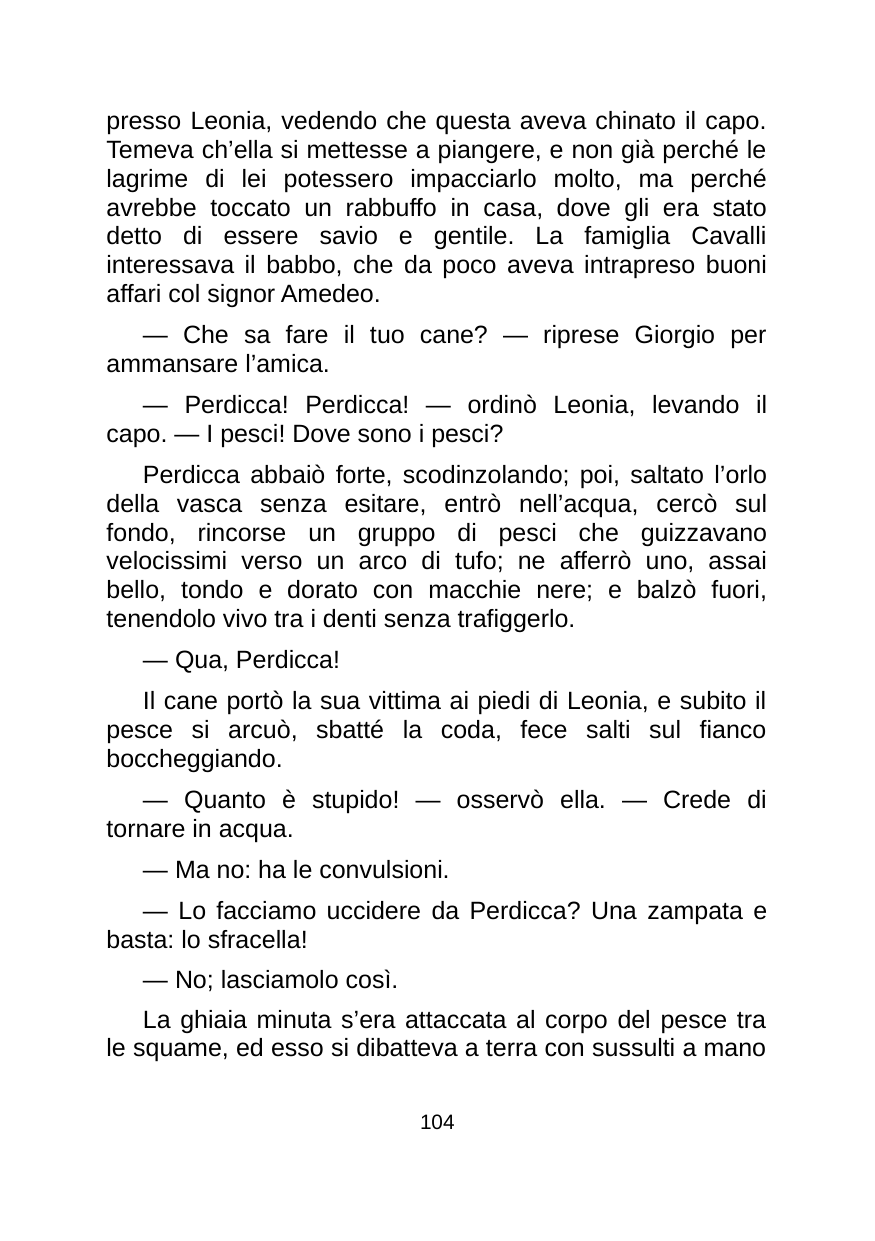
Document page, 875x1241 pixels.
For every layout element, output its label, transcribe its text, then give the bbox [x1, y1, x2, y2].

text — No; lasciamolo così. [106, 966, 768, 994]
text Il cane portò la sua vittima ai piedi di Leonia, e subito il pesce si arcuò, sbatté la coda, fece salti sul fianco boccheggiando. [106, 686, 768, 772]
text — Perdicca! Perdicca! — ordinò Leonia, levando il capo. — I pesci! Dove sono i pesci? [106, 390, 768, 447]
text — Lo facciamo uccidere da Perdicca? Una zampata e basta: lo sfracella! [106, 896, 768, 954]
text presso Leonia, vedendo che questa aveva chinato il capo. Temeva ch’ella si mettesse a piangere, e non già perché le lagrime di lei potessero impacciarlo molto, ma perché avrebbe toccato un rabbuffo in casa, dove gli era stato detto di essere savio e gentile. La famiglia Cavalli interessava il babbo, che da poco aveva intrapreso buoni affari col signor Amedeo. [106, 106, 768, 307]
text La ghiaia minuta s’era attaccata al corpo del pesce tra le squame, ed esso si dibatteva a terra con sussulti a mano [106, 1006, 768, 1062]
text Perdicca abbaiò forte, scodinzolando; poi, saltato l’orlo della vasca senza esitare, entrò nell’acqua, cercò sul fondo, rincorse un gruppo di pesci che guizzavano velocissimi verso un arco di tufo; ne afferrò uno, assai bello, tondo e dorato con macchie nere; e balzò fuori, tenendolo vivo tra i denti senza trafiggerlo. [106, 460, 768, 632]
text — Qua, Perdicca! [106, 645, 768, 674]
text — Ma no: ha le convulsioni. [106, 855, 768, 884]
text — Quanto è stupido! — osservò ella. — Crede di tornare in acqua. [106, 785, 768, 842]
text — Che sa fare il tuo cane? — riprese Giorgio per ammansare l’amica. [106, 320, 768, 377]
